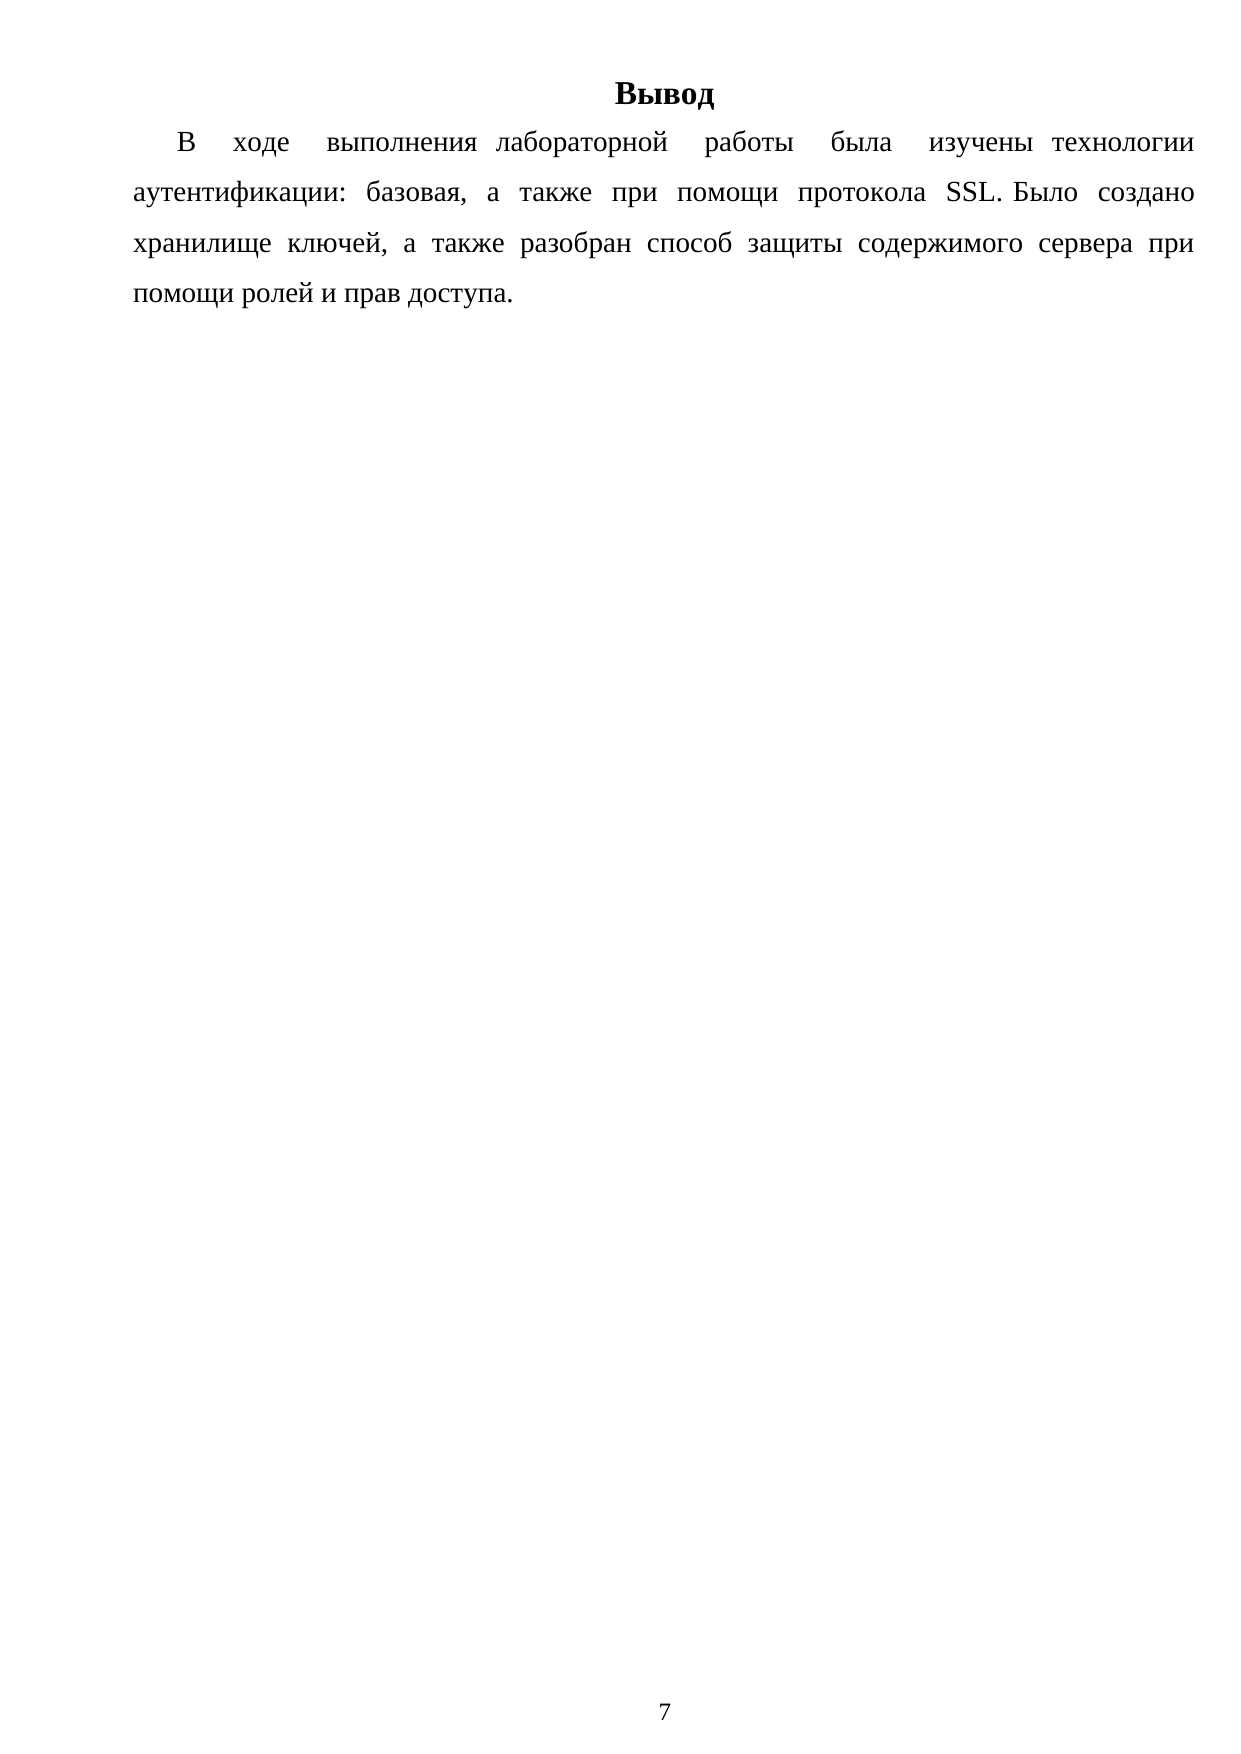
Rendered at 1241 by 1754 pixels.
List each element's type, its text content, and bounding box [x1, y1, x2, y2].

subtitle Вывод [133, 73, 1196, 112]
text В ходе выполнения лабораторной работы была изучены технологии аутентификации: базовая, а также при помощи протокола SSL. Было создано хранилище ключей, а также разобран способ защиты содержимого сервера при помощи ролей и прав доступа. [133, 124, 1196, 308]
